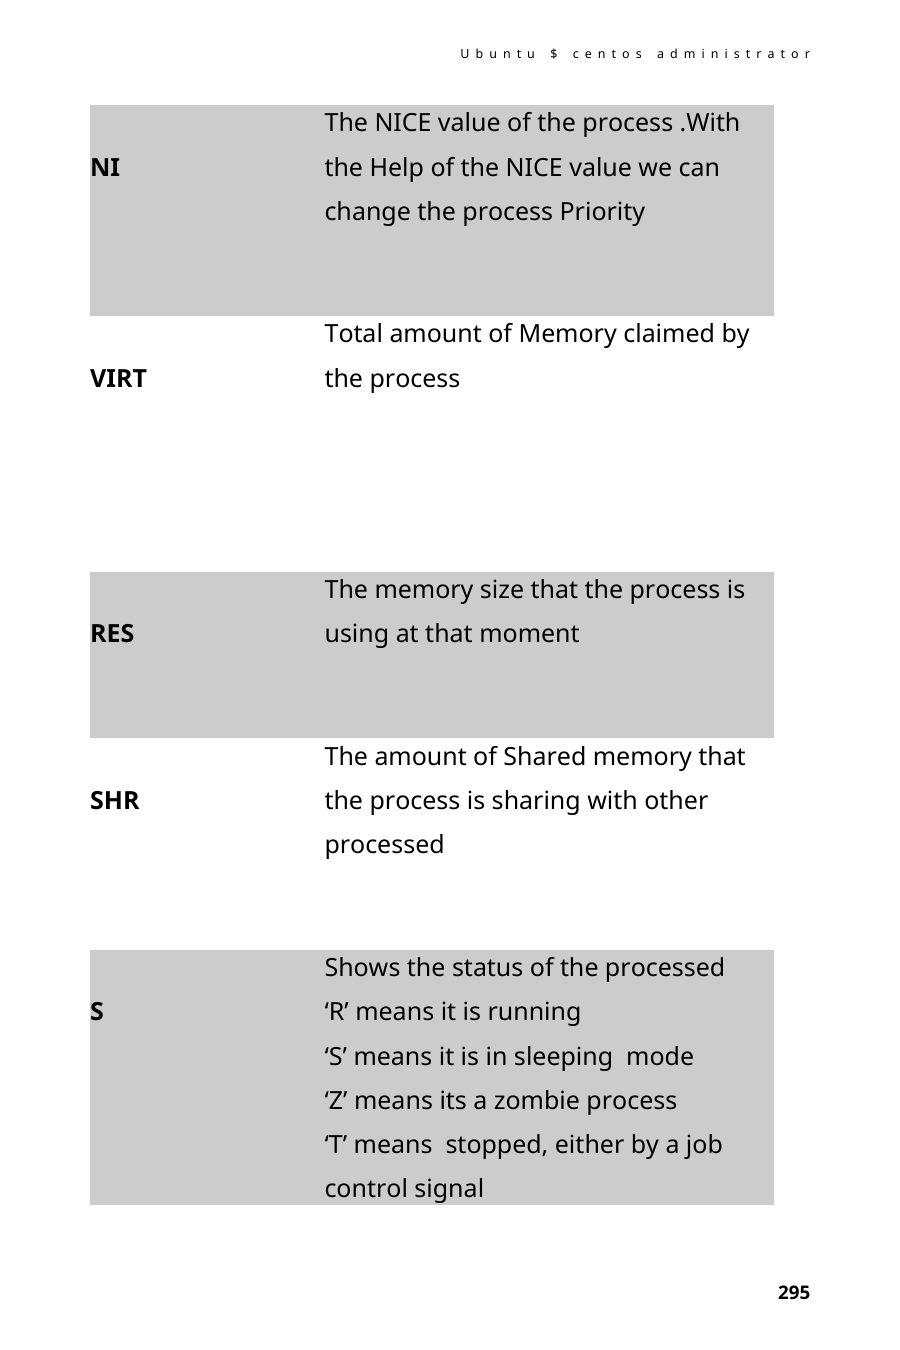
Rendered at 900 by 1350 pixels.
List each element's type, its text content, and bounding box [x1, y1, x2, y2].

table_cell The memory size that the process is using at that moment [324, 572, 774, 738]
table_cell SHR [90, 739, 324, 949]
table_cell The amount of Shared memory that the process is sharing with other processed [324, 739, 774, 949]
table_cell S [90, 950, 324, 1205]
table_cell NI [90, 105, 324, 316]
table_cell Shows the status of the processed ‘R’ means it is running ‘S’ means it is in sleeping mode ‘Z’ means its a zombie process ‘T’ means stopped, either by a job control signal [324, 950, 774, 1205]
table_cell VIRT [90, 316, 324, 572]
table_cell RES [90, 572, 324, 738]
table_cell Total amount of Memory claimed by the process [324, 316, 774, 572]
table_cell The NICE value of the process .With the Help of the NICE value we can change the process Priority [324, 105, 774, 316]
